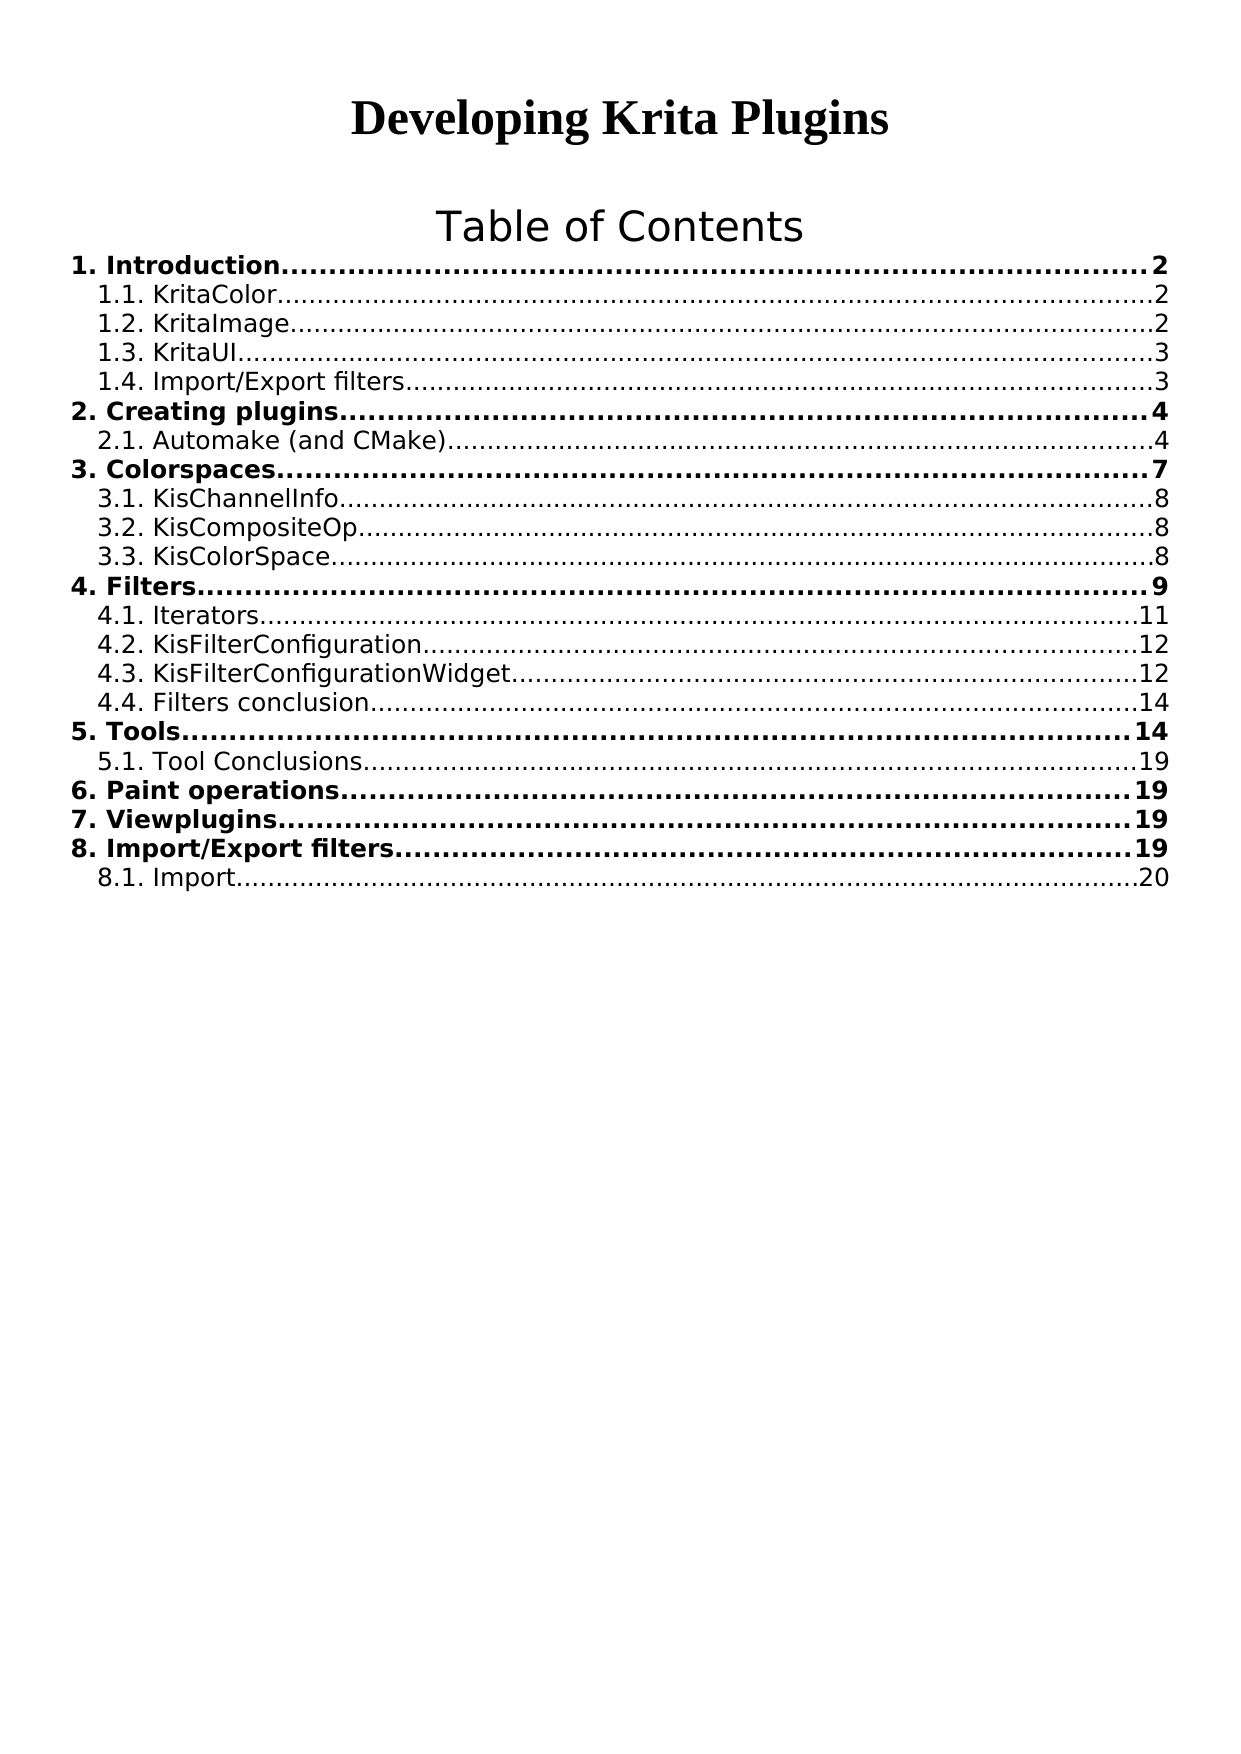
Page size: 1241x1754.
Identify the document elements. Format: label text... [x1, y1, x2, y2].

text 6. Paint operations 19 [70, 776, 1170, 805]
text 2. Creating plugins 4 [70, 397, 1170, 426]
text 3.2. KisCompositeOp 8 [97, 513, 1170, 543]
text 3.3. KisColorSpace 8 [97, 543, 1170, 572]
text 4. Filters 9 [70, 572, 1170, 601]
text 8.1. Import 20 [97, 863, 1170, 893]
text 1.3. KritaUI 3 [97, 338, 1170, 368]
text 4.2. KisFilterConfiguration 12 [97, 630, 1170, 659]
text 2.1. Automake (and CMake) 4 [97, 426, 1170, 455]
title Table of Contents [70, 202, 1170, 251]
text 1.1. KritaColor 2 [97, 280, 1170, 309]
text 1. Introduction 2 [70, 251, 1170, 280]
text 5.1. Tool Conclusions 19 [97, 747, 1170, 776]
text 3. Colorspaces 7 [70, 455, 1170, 484]
text 8. Import/Export filters 19 [70, 834, 1170, 863]
text Developing Krita Plugins [70, 87, 1170, 145]
text 7. Viewplugins 19 [70, 805, 1170, 834]
text 5. Tools 14 [70, 718, 1170, 747]
text 1.4. Import/Export filters 3 [97, 368, 1170, 397]
text 4.1. Iterators 11 [97, 601, 1170, 630]
text 1.2. KritaImage 2 [97, 309, 1170, 338]
text 4.3. KisFilterConfigurationWidget 12 [97, 659, 1170, 688]
text 3.1. KisChannelInfo 8 [97, 484, 1170, 513]
text 4.4. Filters conclusion 14 [97, 688, 1170, 718]
